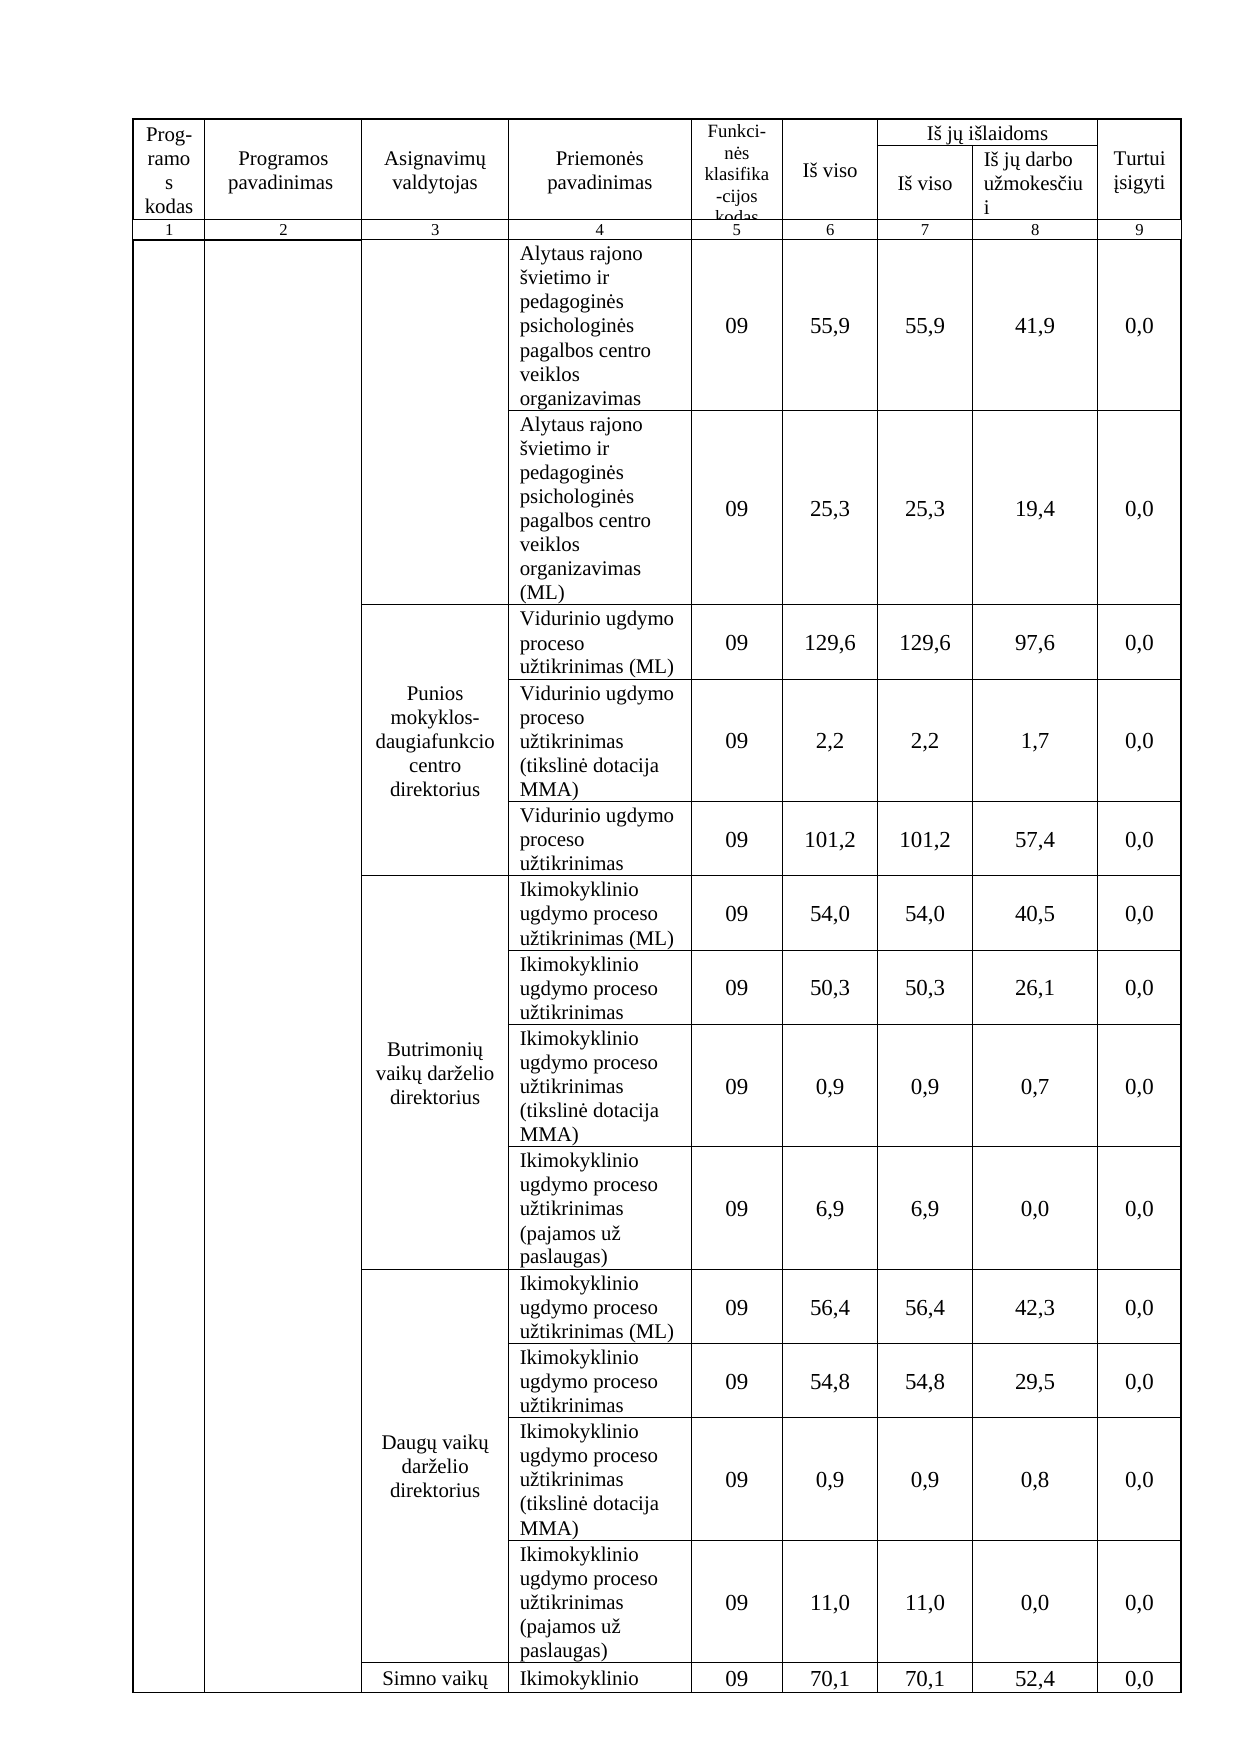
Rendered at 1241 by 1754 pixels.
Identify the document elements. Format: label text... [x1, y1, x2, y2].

table_cell 09 [692, 1541, 782, 1662]
table_cell 101,2 [878, 802, 972, 875]
table_cell 129,6 [783, 605, 877, 678]
table_cell Ikimokyklinio ugdymo proceso užtikrinimas (pajamos už paslaugas) [509, 1147, 691, 1268]
table_cell 11,0 [878, 1541, 972, 1662]
table_cell 09 [692, 1025, 782, 1146]
table_cell 56,4 [878, 1270, 972, 1343]
table_header Programos pavadinimas [205, 120, 361, 219]
table_cell 129,6 [878, 605, 972, 678]
table_cell 0,0 [1098, 411, 1180, 604]
table_cell 1,7 [973, 680, 1097, 801]
table_cell 0,0 [1098, 802, 1180, 875]
table_header Iš viso [783, 120, 877, 219]
table_cell 09 [692, 1147, 782, 1268]
table_cell 09 [692, 680, 782, 801]
table_cell 6,9 [783, 1147, 877, 1268]
table_cell Alytaus rajono švietimo ir pedagoginės psichologinės pagalbos centro veiklos organizavimas [509, 240, 691, 410]
table_header Iš jų išlaidoms [878, 120, 1097, 145]
table_cell 0,0 [1098, 1147, 1180, 1268]
table_cell 0,0 [1098, 1270, 1180, 1343]
table_cell Vidurinio ugdymo proceso užtikrinimas (ML) [509, 605, 691, 678]
table_cell 09 [692, 1663, 782, 1692]
table_cell 0,0 [1098, 1344, 1180, 1417]
table_cell 0,7 [973, 1025, 1097, 1146]
table_cell 0,0 [973, 1147, 1097, 1268]
table_cell Simno vaikų [362, 1663, 508, 1692]
table_cell 101,2 [783, 802, 877, 875]
table_cell 09 [692, 951, 782, 1024]
table_cell Vidurinio ugdymo proceso užtikrinimas [509, 802, 691, 875]
table_header Asignavimų valdytojas [362, 120, 508, 219]
table_cell 50,3 [878, 951, 972, 1024]
table_cell 0,9 [783, 1025, 877, 1146]
table_cell 09 [692, 1270, 782, 1343]
table_cell 42,3 [973, 1270, 1097, 1343]
table_header Priemonės pavadinimas [509, 120, 691, 219]
table_cell 2,2 [783, 680, 877, 801]
table_cell Punios mokyklos-daugiafunkcio centro direktorius [362, 605, 508, 875]
table_cell 0,0 [1098, 1025, 1180, 1146]
table_cell 54,0 [783, 876, 877, 949]
table_cell Butrimonių vaikų darželio direktorius [362, 876, 508, 1268]
table_cell 52,4 [973, 1663, 1097, 1692]
table_cell 97,6 [973, 605, 1097, 678]
table_cell 9 [1098, 220, 1181, 239]
table_cell 09 [692, 802, 782, 875]
table_cell 0,0 [1098, 680, 1180, 801]
table_cell 54,8 [878, 1344, 972, 1417]
table_cell 2,2 [878, 680, 972, 801]
table_header Prog-ramos kodas [134, 120, 204, 219]
table_cell 29,5 [973, 1344, 1097, 1417]
table_cell 54,0 [878, 876, 972, 949]
table_cell [362, 240, 508, 604]
table_cell Iš jų darbo užmokesčiui [973, 146, 1097, 219]
table_cell 0,0 [973, 1541, 1097, 1662]
table_cell 55,9 [783, 240, 877, 410]
table_cell 09 [692, 411, 782, 604]
table_cell Daugų vaikų darželio direktorius [362, 1270, 508, 1662]
table_cell Iš viso [878, 146, 972, 219]
table_cell 6 [783, 220, 877, 239]
table_cell 6,9 [878, 1147, 972, 1268]
table_cell Vidurinio ugdymo proceso užtikrinimas (tikslinė dotacija MMA) [509, 680, 691, 801]
table_header Turtui įsigyti [1098, 120, 1180, 219]
table_cell 56,4 [783, 1270, 877, 1343]
table_cell [134, 241, 204, 1692]
table_cell 70,1 [878, 1663, 972, 1692]
table_cell 0,0 [1098, 1663, 1180, 1692]
table_cell Ikimokyklinio ugdymo proceso užtikrinimas (pajamos už paslaugas) [509, 1541, 691, 1662]
table_cell 4 [509, 220, 691, 239]
table_cell 40,5 [973, 876, 1097, 949]
table_cell 25,3 [783, 411, 877, 604]
table_cell 25,3 [878, 411, 972, 604]
table_cell 55,9 [878, 240, 972, 410]
table_cell Ikimokyklinio ugdymo proceso užtikrinimas [509, 951, 691, 1024]
table_cell Ikimokyklinio ugdymo proceso užtikrinimas (ML) [509, 876, 691, 949]
table_cell 0,8 [973, 1418, 1097, 1539]
table_cell 0,0 [1098, 605, 1180, 678]
table_cell 2 [205, 220, 361, 239]
table_cell 19,4 [973, 411, 1097, 604]
table_cell 5 [692, 220, 782, 239]
table_cell 54,8 [783, 1344, 877, 1417]
table_cell 09 [692, 1418, 782, 1539]
table_cell 0,0 [1098, 240, 1180, 410]
table_cell 1 [133, 220, 204, 239]
table_cell Ikimokyklinio ugdymo proceso užtikrinimas (ML) [509, 1270, 691, 1343]
table_cell 09 [692, 876, 782, 949]
table_cell 09 [692, 1344, 782, 1417]
table_cell 50,3 [783, 951, 877, 1024]
table_cell 26,1 [973, 951, 1097, 1024]
table_cell 0,9 [878, 1025, 972, 1146]
table_cell 8 [973, 220, 1097, 239]
table_cell Alytaus rajono švietimo ir pedagoginės psichologinės pagalbos centro veiklos organizavimas (ML) [509, 411, 691, 604]
table_cell 09 [692, 605, 782, 678]
table_cell 3 [362, 220, 508, 239]
table_cell 0,0 [1098, 1418, 1180, 1539]
table_cell Ikimokyklinio ugdymo proceso užtikrinimas [509, 1344, 691, 1417]
table_cell 0,0 [1098, 1541, 1180, 1662]
table_cell 11,0 [783, 1541, 877, 1662]
table_cell Ikimokyklinio ugdymo proceso užtikrinimas (tikslinė dotacija MMA) [509, 1025, 691, 1146]
table_cell 7 [878, 220, 972, 239]
table_header Funkci-nės klasifika-cijos kodas [692, 120, 782, 219]
table_cell 0,9 [783, 1418, 877, 1539]
table_cell 0,9 [878, 1418, 972, 1539]
table_cell 09 [692, 240, 782, 410]
table_cell 0,0 [1098, 951, 1180, 1024]
table_cell Ikimokyklinio ugdymo proceso užtikrinimas (tikslinė dotacija MMA) [509, 1418, 691, 1539]
table_cell 0,0 [1098, 876, 1180, 949]
table_cell [205, 241, 361, 1692]
table_cell 57,4 [973, 802, 1097, 875]
table_cell 41,9 [973, 240, 1097, 410]
table_cell Ikimokyklinio [509, 1663, 691, 1692]
table_cell 70,1 [783, 1663, 877, 1692]
